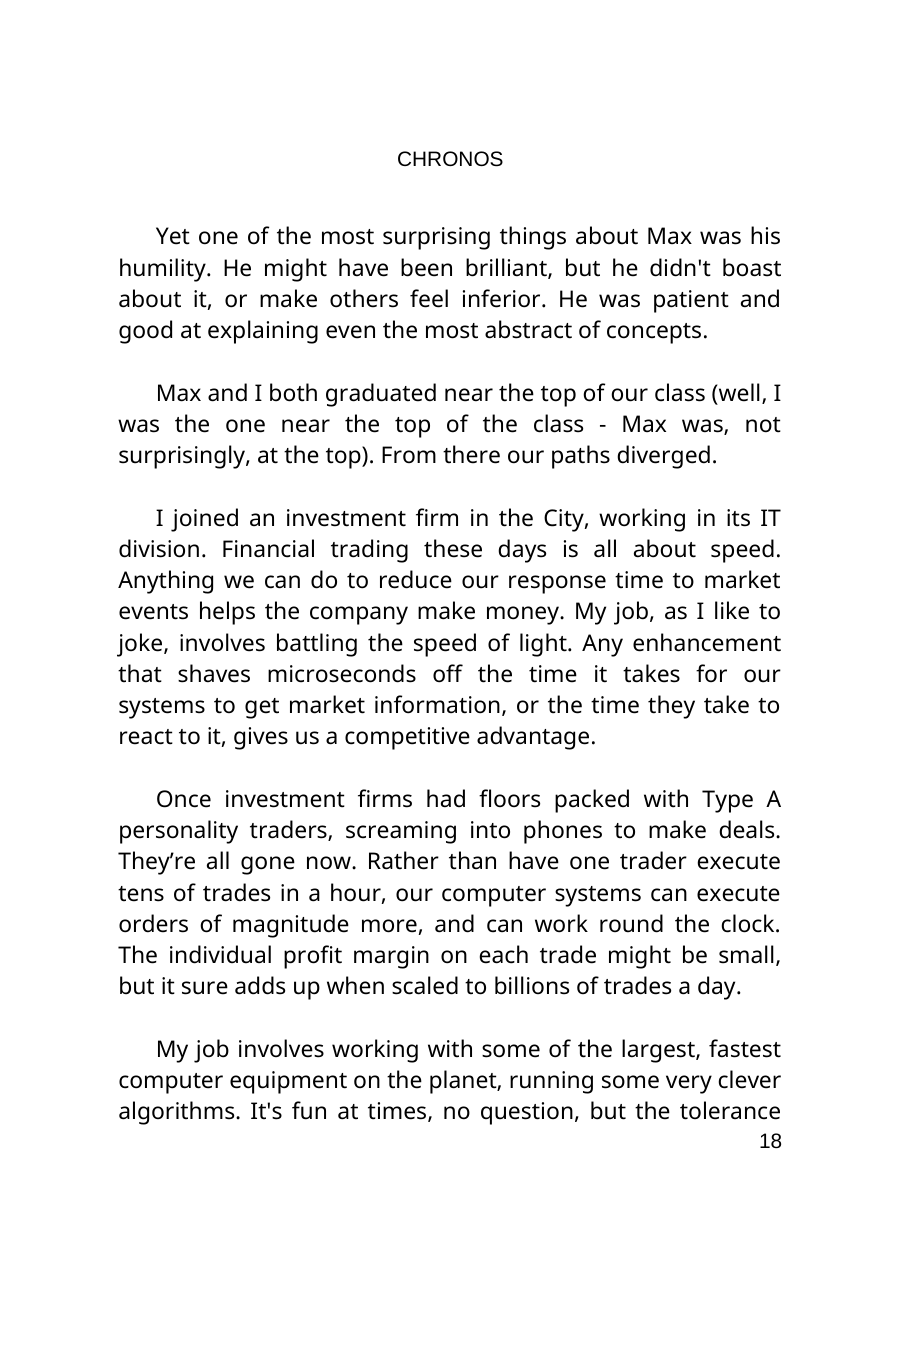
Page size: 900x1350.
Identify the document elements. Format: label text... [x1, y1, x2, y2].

text My job involves working with some of the largest, fastest computer equipment on the planet, running some very clever algorithms. It's fun at times, no question, but the tolerance [118, 1033, 782, 1126]
text Yet one of the most surprising things about Max was his humility. He might have been brilliant, but he didn't boast about it, or make others feel inferior. He was patient and good at explaining even the most abstract of concepts. [118, 220, 782, 345]
text I joined an investment firm in the City, working in its IT division. Financial trading these days is all about speed. Anything we can do to reduce our response time to market events helps the company make money. My job, as I like to joke, involves battling the speed of light. Any enhancement that shaves microseconds off the time it takes for our systems to get market information, or the time they take to react to it, gives us a competitive advantage. [118, 501, 782, 751]
text Max and I both graduated near the top of our class (well, I was the one near the top of the class - Max was, not surprisingly, at the top). From there our paths diverged. [118, 376, 782, 470]
text Once investment firms had floors packed with Type A personality traders, screaming into phones to make deals. They’re all gone now. Rather than have one trader execute tens of trades in a hour, our computer systems can execute orders of magnitude more, and can work round the clock. The individual profit margin on each trade might be small, but it sure adds up when scaled to billions of trades a day. [118, 783, 782, 1001]
